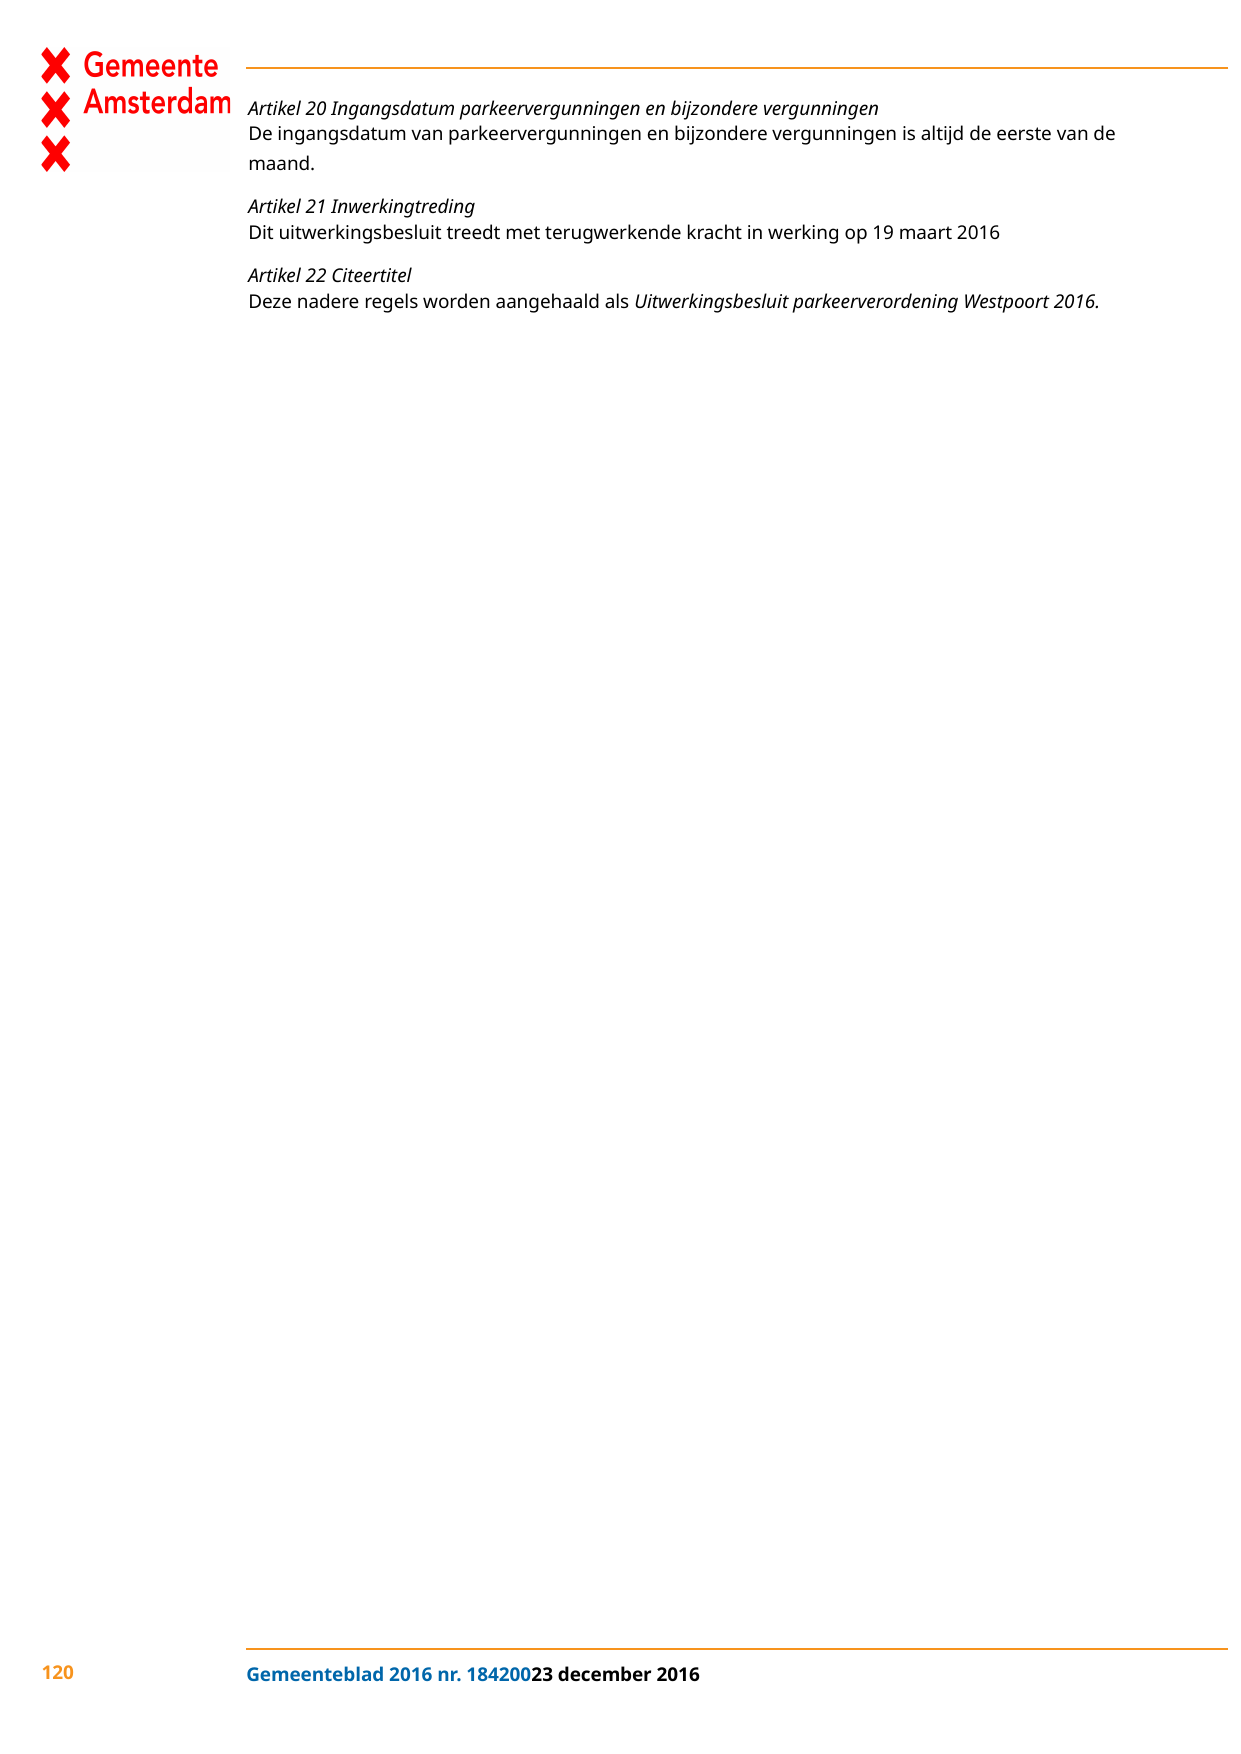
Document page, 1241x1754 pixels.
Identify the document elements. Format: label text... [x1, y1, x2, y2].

text De ingangsdatum van parkeervergunningen en bijzondere vergunningen is altijd de eerste van de maand. [248, 121, 1152, 176]
picture [41, 47, 231, 172]
text Artikel 22 Citeertitel [248, 262, 1152, 288]
text Deze nadere regels worden aangehaald als Uitwerkingsbesluit parkeerverordening Westpoort 2016. [248, 288, 1152, 313]
text Artikel 21 Inwerkingtreding [248, 193, 1152, 219]
text Artikel 20 Ingangsdatum parkeervergunningen en bijzondere vergunningen [248, 95, 1152, 121]
text Dit uitwerkingsbesluit treedt met terugwerkende kracht in werking op 19 maart 2016 [248, 219, 1152, 245]
